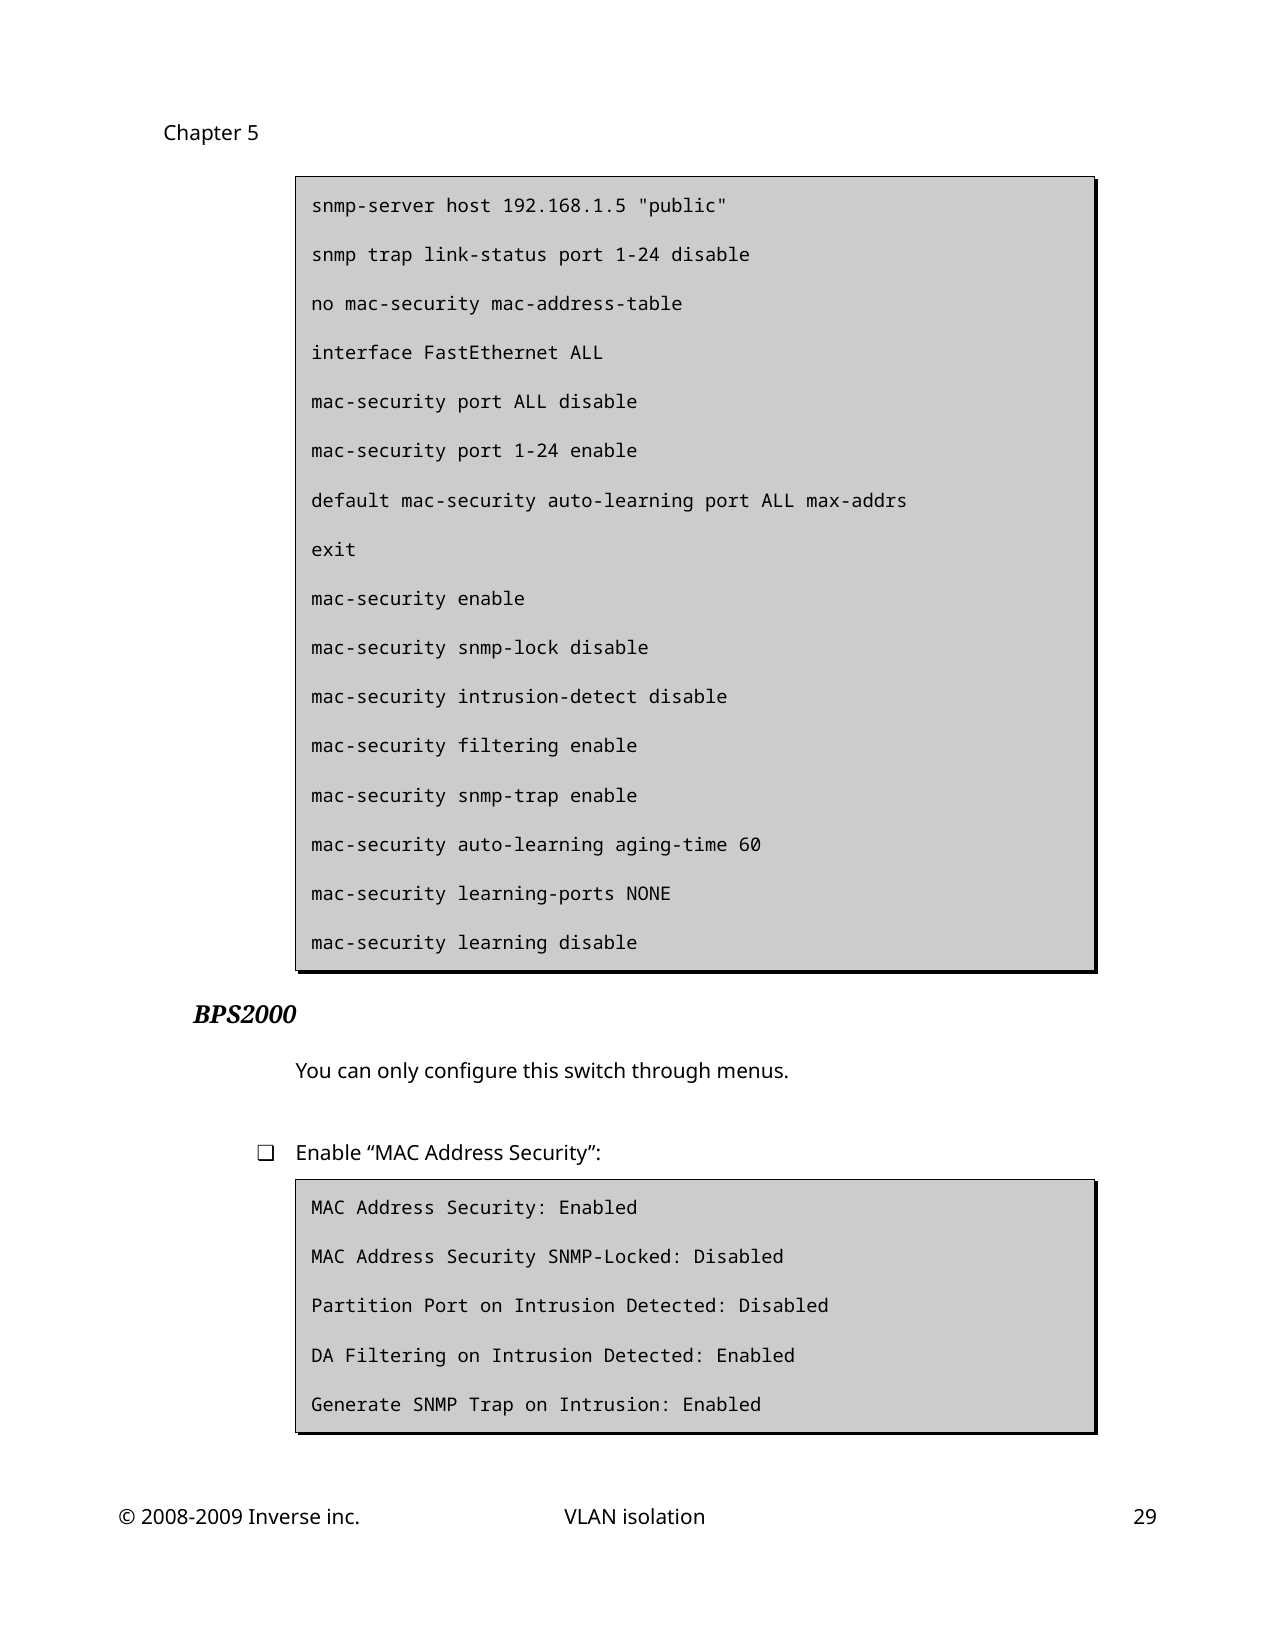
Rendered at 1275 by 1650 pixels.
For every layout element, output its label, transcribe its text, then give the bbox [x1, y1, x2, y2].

text mac-security snmp-lock disable [296, 618, 1094, 660]
text exit [296, 520, 1094, 562]
text mac-security port 1-24 enable [296, 422, 1094, 463]
text DA Filtering on Intrusion Detected: Enabled [296, 1326, 1094, 1367]
text default mac-security auto-learning port ALL max-addrs [296, 471, 1094, 512]
text mac-security learning disable [296, 913, 1094, 970]
text mac-security enable [296, 569, 1094, 611]
text mac-security auto-learning aging-time 60 [296, 815, 1094, 857]
text no mac-security mac-address-table [296, 274, 1094, 316]
text mac-security intrusion-detect disable [296, 668, 1094, 709]
text mac-security port ALL disable [296, 373, 1094, 414]
text MAC Address Security: Enabled [296, 1180, 1094, 1220]
text MAC Address Security SNMP-Locked: Disabled [296, 1228, 1094, 1269]
text mac-security filtering enable [296, 717, 1094, 758]
text snmp-server host 192.168.1.5 "public" [296, 177, 1094, 217]
text snmp trap link-status port 1-24 disable [296, 225, 1094, 267]
text Partition Port on Intrusion Detected: Disabled [296, 1277, 1094, 1318]
text interface FastEthernet ALL [296, 323, 1094, 365]
text mac-security snmp-trap enable [296, 766, 1094, 807]
text You can only configure this switch through menus. [295, 1056, 1157, 1084]
list ❏ Enable “MAC Address Security”: [256, 1138, 1157, 1166]
text Generate SNMP Trap on Intrusion: Enabled [296, 1375, 1094, 1432]
subtitle BPS2000 [156, 997, 1157, 1031]
text mac-security learning-ports NONE [296, 864, 1094, 906]
